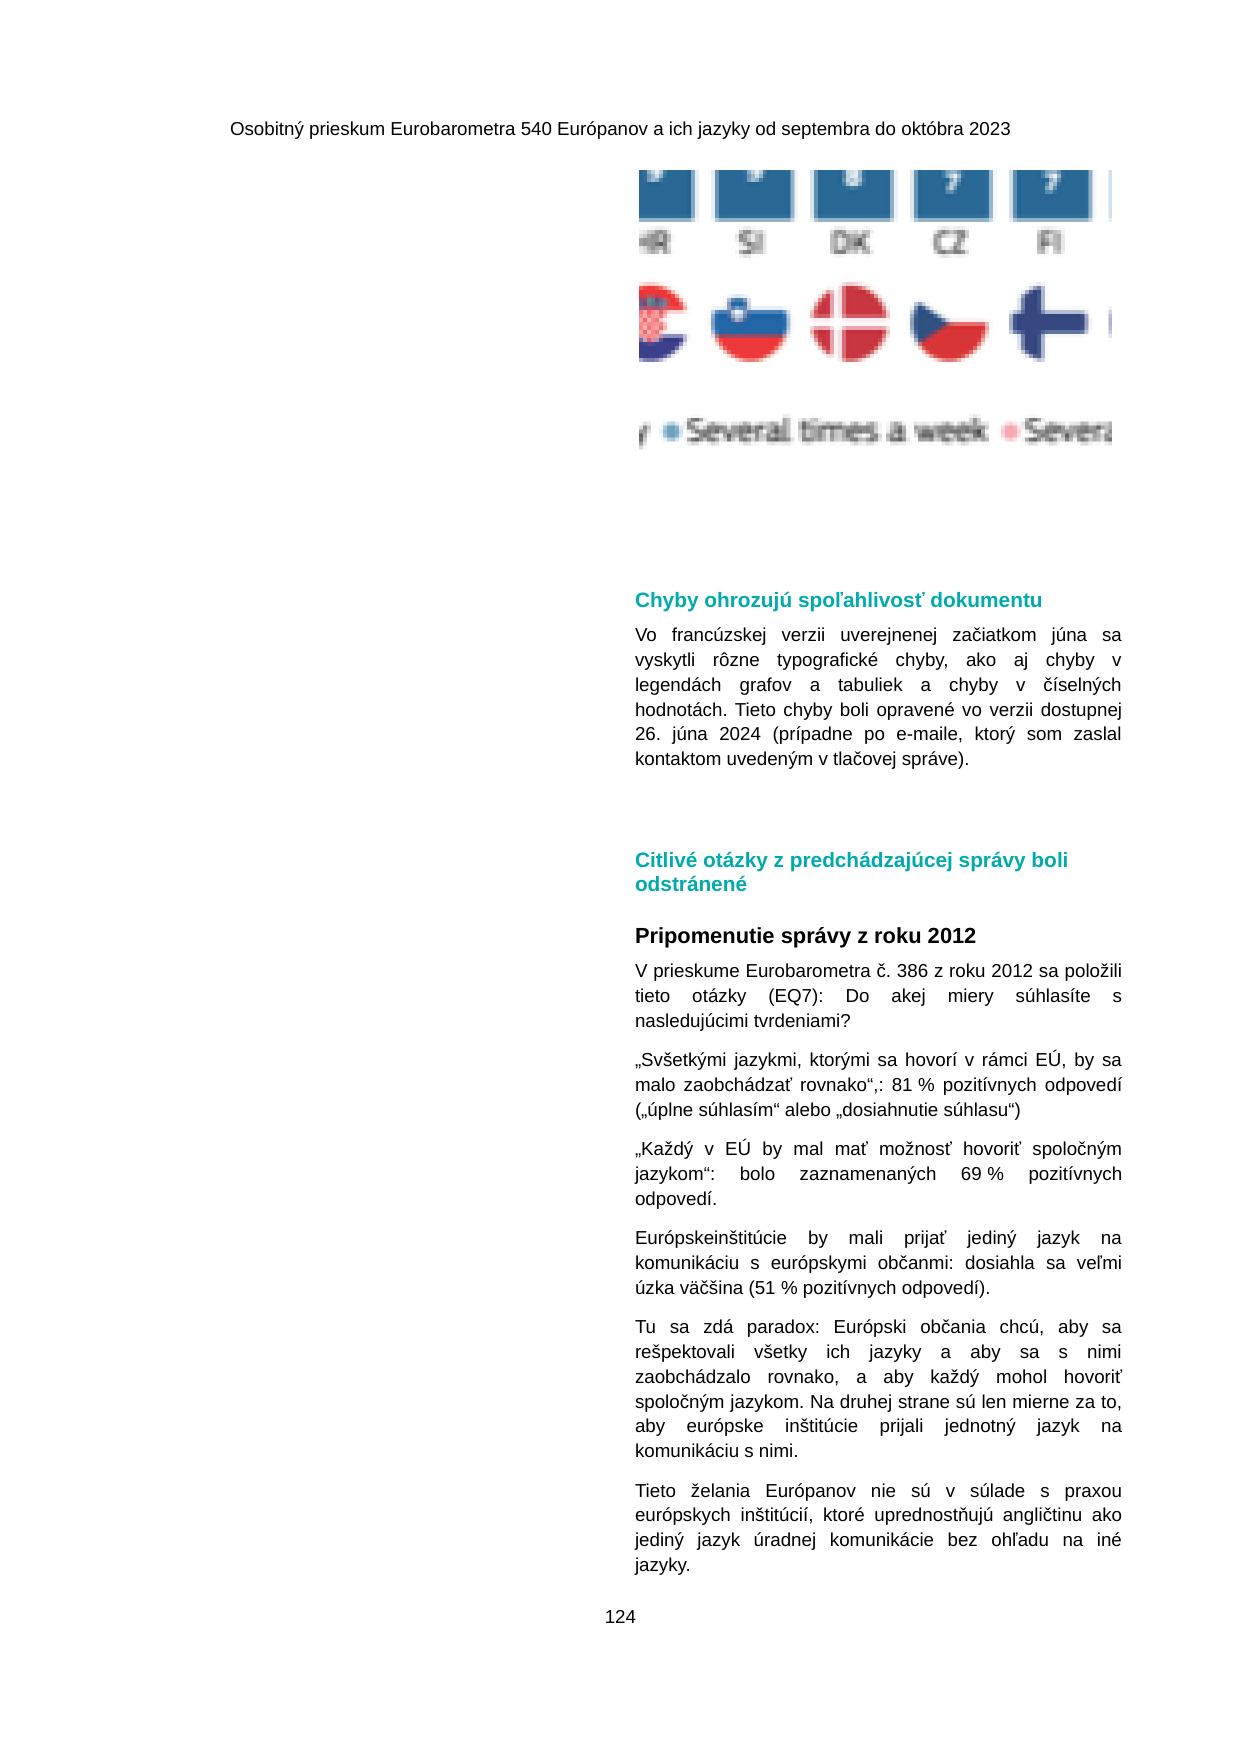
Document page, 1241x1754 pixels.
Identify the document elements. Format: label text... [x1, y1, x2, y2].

text Európskeinštitúcie by mali prijať jediný jazyk na komunikáciu s európskymi občanmi: dosiahla sa veľmi úzka väčšina (51 % pozitívnych odpovedí). [635, 1227, 1122, 1298]
text V prieskume Eurobarometra č. 386 z roku 2012 sa položili tieto otázky (EQ7): Do akej miery súhlasíte s nasledujúcimi tvrdeniami? [635, 960, 1122, 1031]
text Tieto želania Európanov nie sú v súlade s praxou európskych inštitúcií, ktoré uprednostňujú angličtinu ako jediný jazyk úradnej komunikácie bez ohľadu na iné jazyky. [635, 1479, 1122, 1575]
subtitle Chyby ohrozujú spoľahlivosť dokumentu [635, 587, 1122, 611]
subtitle Citlivé otázky z predchádzajúcej správy boli odstránené [635, 847, 1122, 895]
text Tu sa zdá paradox: Európski občania chcú, aby sa rešpektovali všetky ich jazyky a aby sa s nimi zaobchádzalo rovnako, a aby každý mohol hovoriť spoločným jazykom. Na druhej strane sú len mierne za to, aby európske inštitúcie prijali jednotný jazyk na komunikáciu s nimi. [635, 1316, 1122, 1462]
text „Svšetkými jazykmi, ktorými sa hovorí v rámci EÚ, by sa malo zaobchádzať rovnako“,: 81 % pozitívnych odpovedí („úplne súhlasím“ alebo „dosiahnutie súhlasu“) [635, 1049, 1122, 1120]
text Vo francúzskej verzii uverejnenej začiatkom júna sa vyskytli rôzne typografické chyby, ako aj chyby v legendách grafov a tabuliek a chyby v číselných hodnotách. Tieto chyby boli opravené vo verzii dostupnej 26. júna 2024 (prípadne po e-maile, ktorý som zaslal kontaktom uvedeným v tlačovej správe). [635, 624, 1122, 769]
subtitle Pripomenutie správy z roku 2012 [635, 922, 1122, 948]
picture [639, 170, 1112, 485]
text „Každý v EÚ by mal mať možnosť hovoriť spoločným jazykom“: bolo zaznamenaných 69 % pozitívnych odpovedí. [635, 1138, 1122, 1209]
